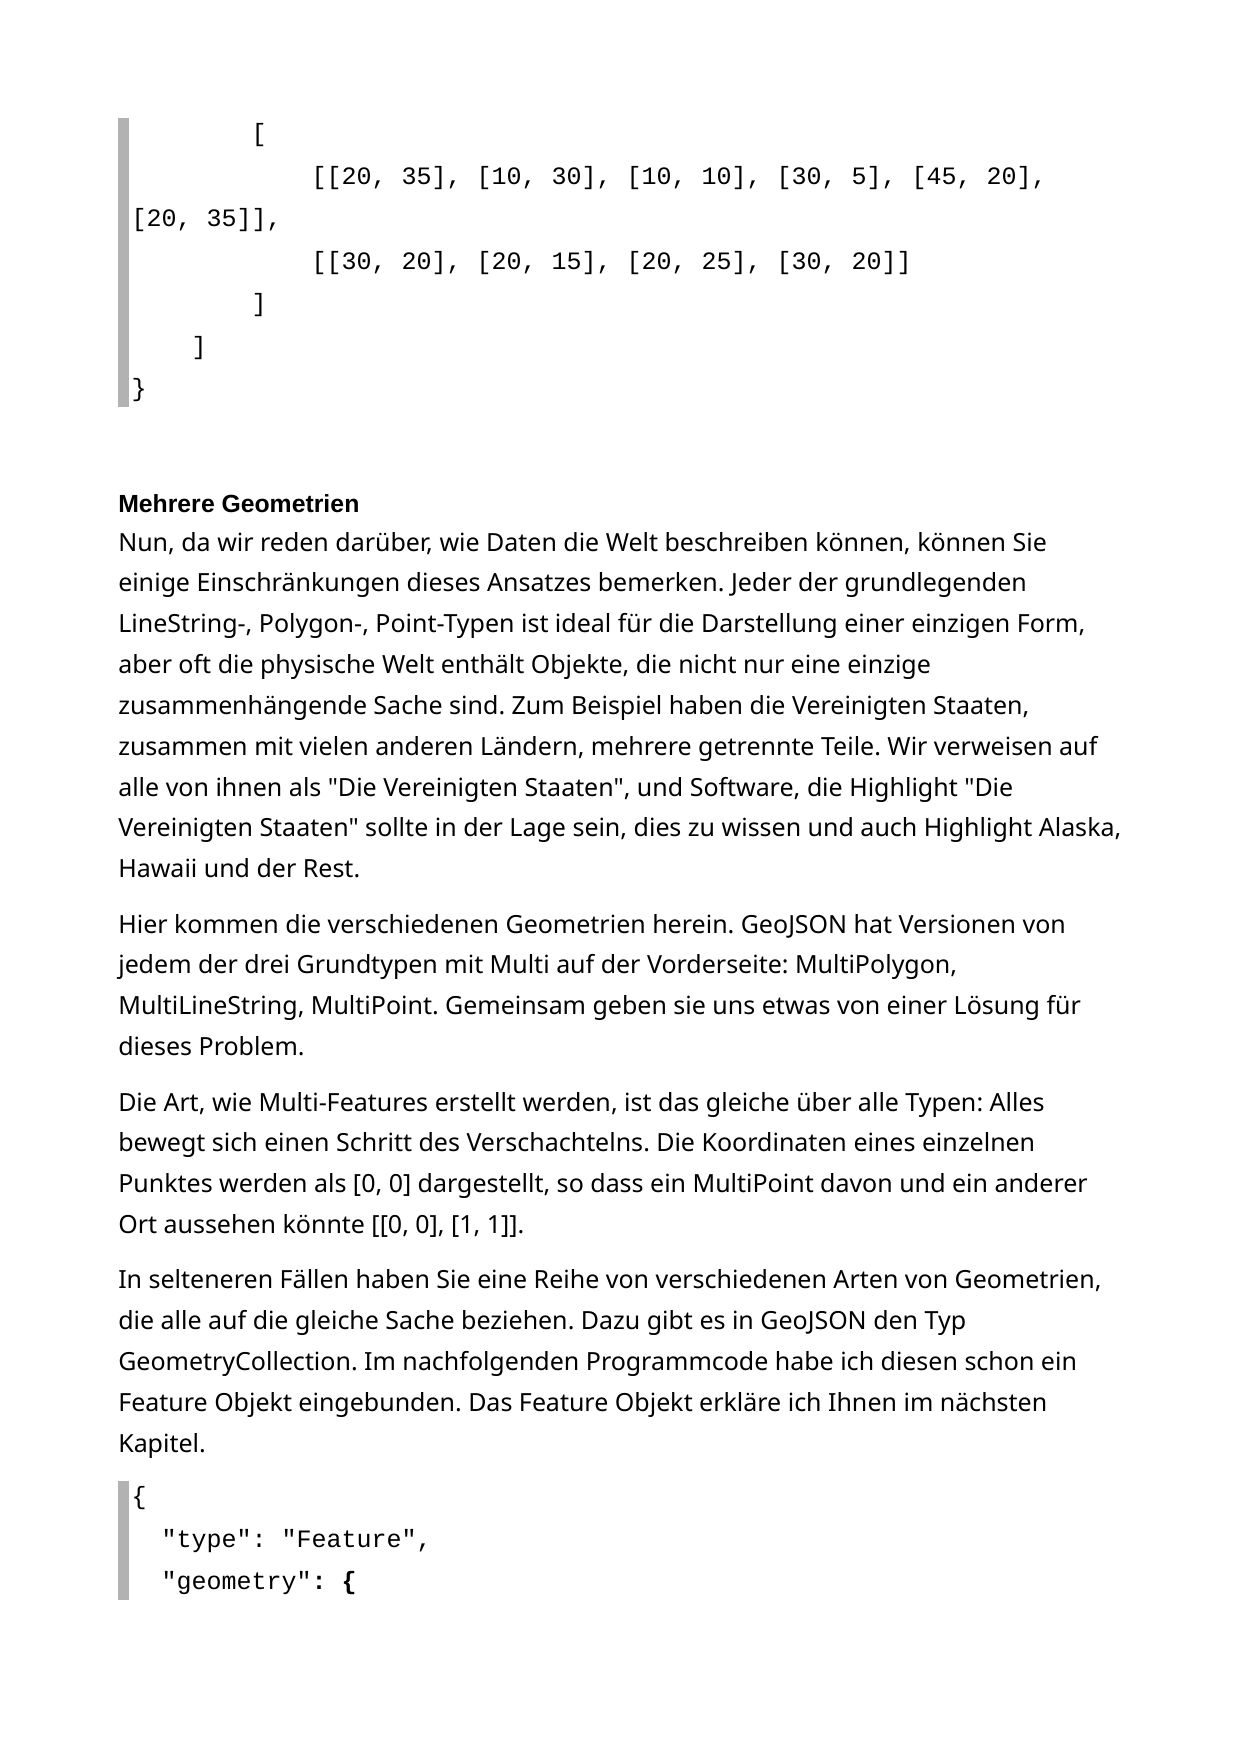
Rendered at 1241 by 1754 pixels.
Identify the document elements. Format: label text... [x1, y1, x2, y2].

text Hier kommen die verschiedenen Geometrien herein. GeoJSON hat Versionen von jedem der drei Grundtypen mit Multi auf der Vorderseite: MultiPolygon, MultiLineString, MultiPoint. Gemeinsam geben sie uns etwas von einer Lösung für dieses Problem. [118, 906, 1122, 1063]
text [[20, 35], [10, 30], [10, 10], [30, 5], [45, 20], [20, 35]], [129, 161, 1122, 234]
text In selteneren Fällen haben Sie eine Reihe von verschiedenen Arten von Geometrien, die alle auf die gleiche Sache beziehen. Dazu gibt es in GeoJSON den Typ GeometryCollection. Im nachfolgenden Programmcode habe ich diesen schon ein Feature Objekt eingebunden. Das Feature Objekt erkläre ich Ihnen im nächsten Kapitel. [118, 1262, 1122, 1459]
text Die Art, wie Multi-Features erstellt werden, ist das gleiche über alle Typen: Alles bewegt sich einen Schritt des Verschachtelns. Die Koordinaten eines einzelnen Punktes werden als [0, 0] dargestellt, so dass ein MultiPoint davon und ein anderer Ort aussehen könnte [[0, 0], [1, 1]]. [118, 1084, 1122, 1241]
text ] [129, 331, 1122, 362]
text "geometry": { [129, 1566, 1122, 1600]
text } [129, 373, 1122, 407]
text "type": "Feature", [129, 1523, 1122, 1554]
subtitle Mehrere Geometrien [118, 489, 1122, 518]
text { [129, 1481, 1122, 1512]
text [ [129, 118, 1122, 149]
text Nun, da wir reden darüber, wie Daten die Welt beschreiben können, können Sie einige Einschränkungen dieses Ansatzes bemerken. Jeder der grundlegenden LineString-, Polygon-, Point-Typen ist ideal für die Darstellung einer einzigen Form, aber oft die physische Welt enthält Objekte, die nicht nur eine einzige zusammenhängende Sache sind. Zum Beispiel haben die Vereinigten Staaten, zusammen mit vielen anderen Ländern, mehrere getrennte Teile. Wir verweisen auf alle von ihnen als "Die Vereinigten Staaten", und Software, die Highlight "Die Vereinigten Staaten" sollte in der Lage sein, dies zu wissen und auch Highlight Alaska, Hawaii und der Rest. [118, 524, 1122, 885]
text [[30, 20], [20, 15], [20, 25], [30, 20]] [129, 246, 1122, 277]
text ] [129, 288, 1122, 319]
